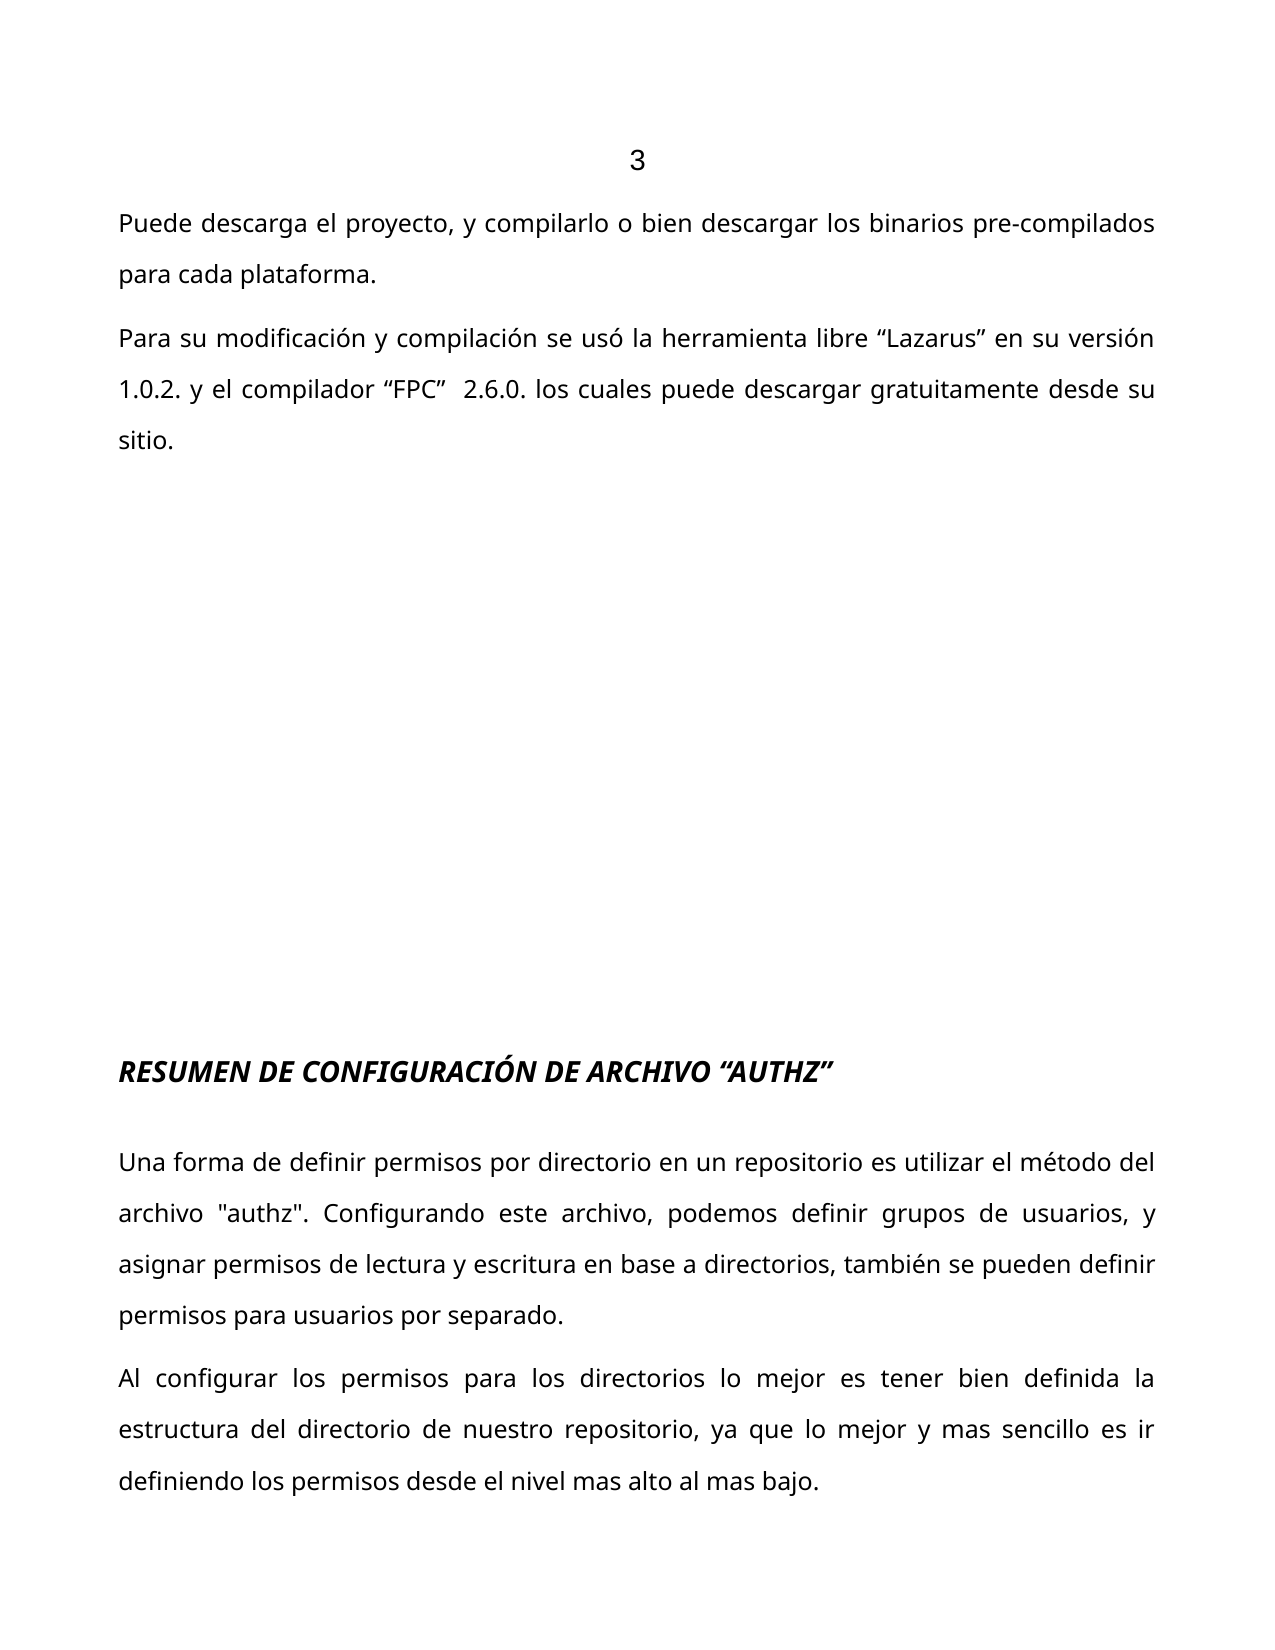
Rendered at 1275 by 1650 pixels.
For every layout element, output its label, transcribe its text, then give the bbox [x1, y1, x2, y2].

text Al configurar los permisos para los directorios lo mejor es tener bien definida la estructura del directorio de nuestro repositorio, ya que lo mejor y mas sencillo es ir definiendo los permisos desde el nivel mas alto al mas bajo. [118, 1361, 1157, 1497]
text Una forma de definir permisos por directorio en un repositorio es utilizar el método del archivo "authz". Configurando este archivo, podemos definir grupos de usuarios, y asignar permisos de lectura y escritura en base a directorios, también se pueden definir permisos para usuarios por separado. [118, 1144, 1157, 1332]
text Para su modificación y compilación se usó la herramienta libre “Lazarus” en su versión 1.0.2. y el compilador “FPC” 2.6.0. los cuales puede descargar gratuitamente desde su sitio. [118, 321, 1157, 457]
text Puede descarga el proyecto, y compilarlo o bien descargar los binarios pre-compilados para cada plataforma. [118, 206, 1157, 291]
text RESUMEN DE CONFIGURACIÓN DE ARCHIVO “AUTHZ” [118, 1051, 1157, 1091]
